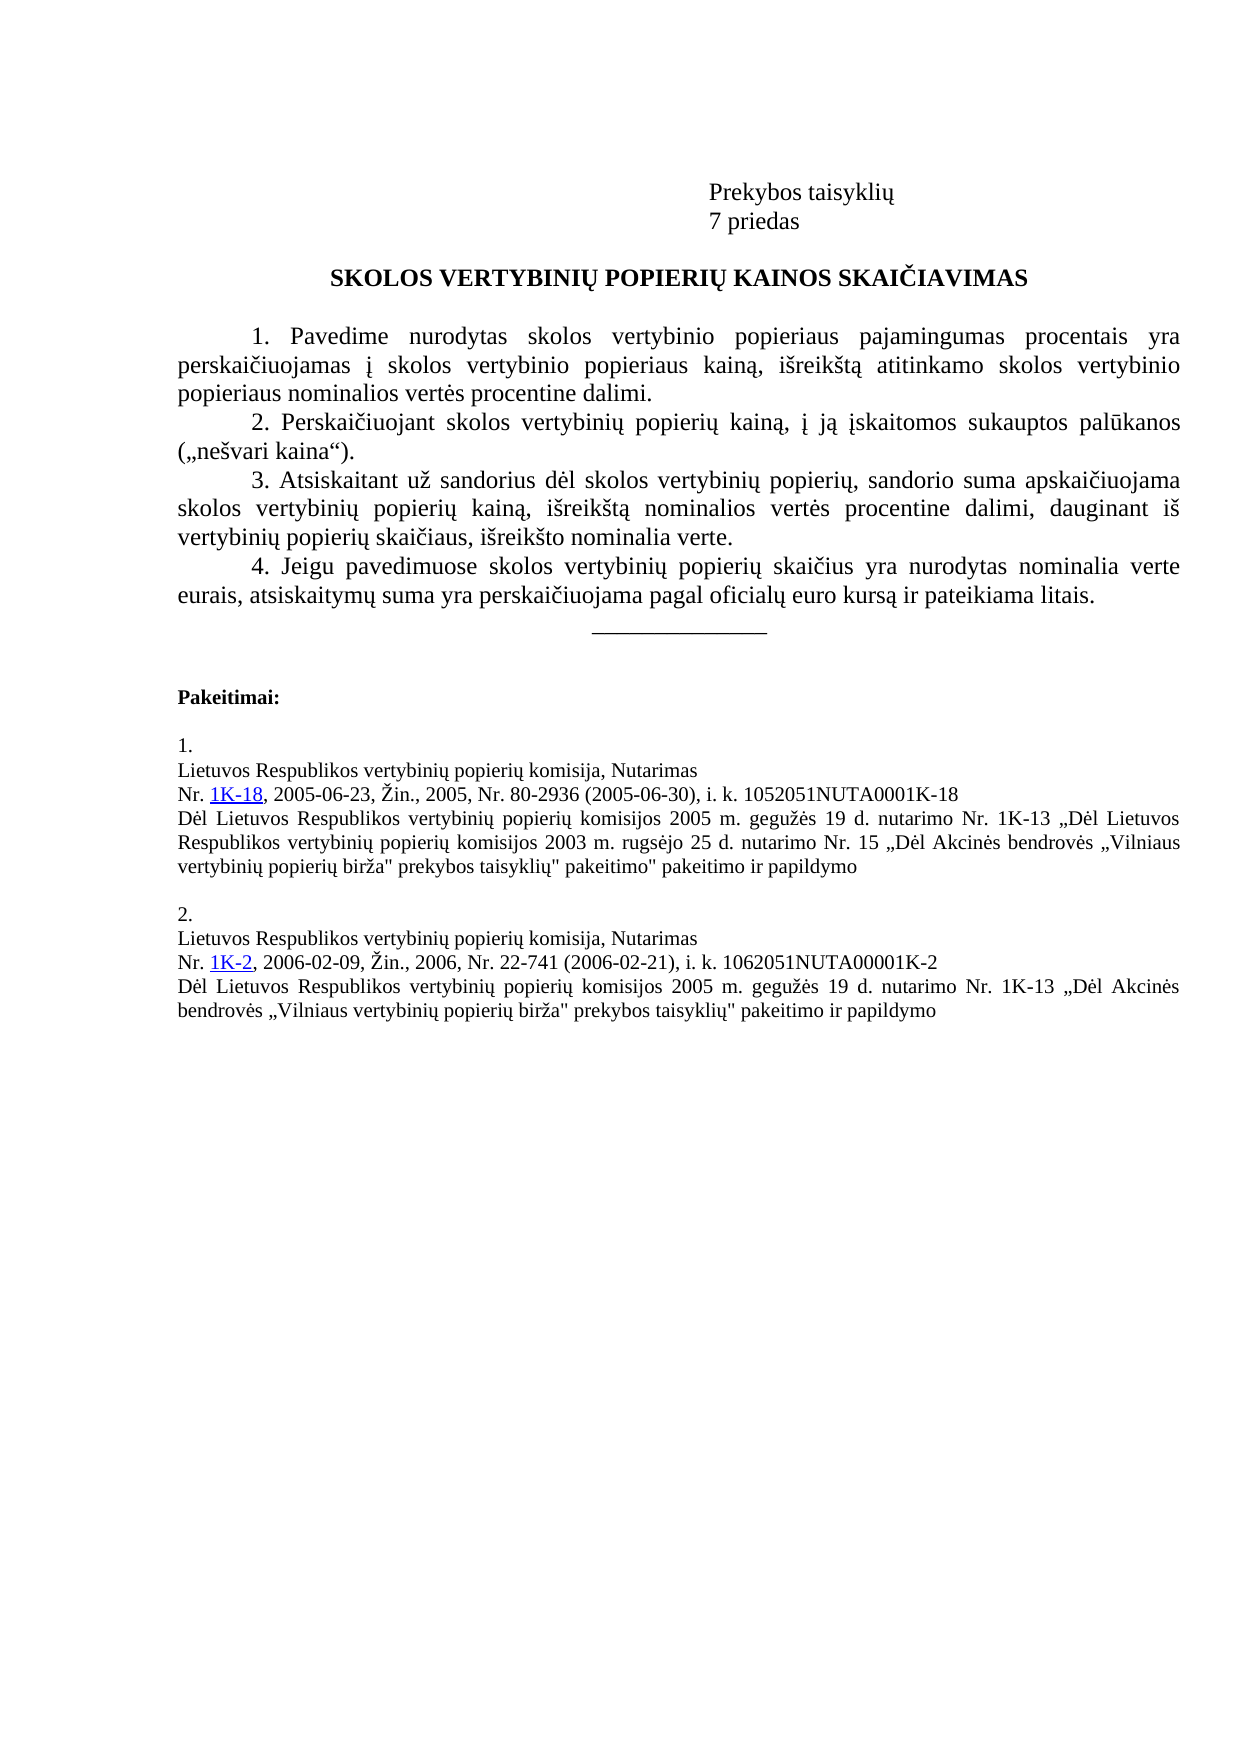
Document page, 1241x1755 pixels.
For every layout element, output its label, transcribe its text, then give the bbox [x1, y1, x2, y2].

text 1. Pavedime nurodytas skolos vertybinio popieriaus pajamingumas procentais yra perskaičiuojamas į skolos vertybinio popieriaus kainą, išreikštą atitinkamo skolos vertybinio popieriaus nominalios vertės procentine dalimi. [177, 321, 1181, 407]
text Pakeitimai: [177, 685, 1181, 709]
text 2. Perskaičiuojant skolos vertybinių popierių kainą, į ją įskaitomos sukauptos palūkanos („nešvari kaina“). [177, 407, 1181, 465]
text Prekybos taisyklių [177, 177, 1181, 206]
text Dėl Lietuvos Respublikos vertybinių popierių komisijos 2005 m. gegužės 19 d. nutarimo Nr. 1K-13 „Dėl Akcinės bendrovės „Vilniaus vertybinių popierių birža" prekybos taisyklių" pakeitimo ir papildymo [177, 974, 1181, 1022]
text 7 priedas [177, 206, 1181, 235]
text 2. [177, 902, 1181, 926]
text Nr. 1K-2, 2006-02-09, Žin., 2006, Nr. 22-741 (2006-02-21), i. k. 1062051NUTA00001K-2 [177, 950, 1181, 974]
text Nr. 1K-18, 2005-06-23, Žin., 2005, Nr. 80-2936 (2005-06-30), i. k. 1052051NUTA0001K-18 [177, 782, 1181, 806]
text Lietuvos Respublikos vertybinių popierių komisija, Nutarimas [177, 757, 1181, 782]
text Lietuvos Respublikos vertybinių popierių komisija, Nutarimas [177, 926, 1181, 950]
text 3. Atsiskaitant už sandorius dėl skolos vertybinių popierių, sandorio suma apskaičiuojama skolos vertybinių popierių kainą, išreikštą nominalios vertės procentine dalimi, dauginant iš vertybinių popierių skaičiaus, išreikšto nominalia verte. [177, 465, 1181, 551]
text 4. Jeigu pavedimuose skolos vertybinių popierių skaičius yra nurodytas nominalia verte eurais, atsiskaitymų suma yra perskaičiuojama pagal oficialų euro kursą ir pateikiama litais. [177, 551, 1181, 608]
text SKOLOS VERTYBINIŲ POPIERIŲ KAINOS SKAIČIAVIMAS [177, 263, 1181, 292]
text ______________ [177, 608, 1181, 637]
text 1. [177, 733, 1181, 757]
text Dėl Lietuvos Respublikos vertybinių popierių komisijos 2005 m. gegužės 19 d. nutarimo Nr. 1K-13 „Dėl Lietuvos Respublikos vertybinių popierių komisijos 2003 m. rugsėjo 25 d. nutarimo Nr. 15 „Dėl Akcinės bendrovės „Vilniaus vertybinių popierių birža" prekybos taisyklių" pakeitimo" pakeitimo ir papildymo [177, 806, 1181, 878]
